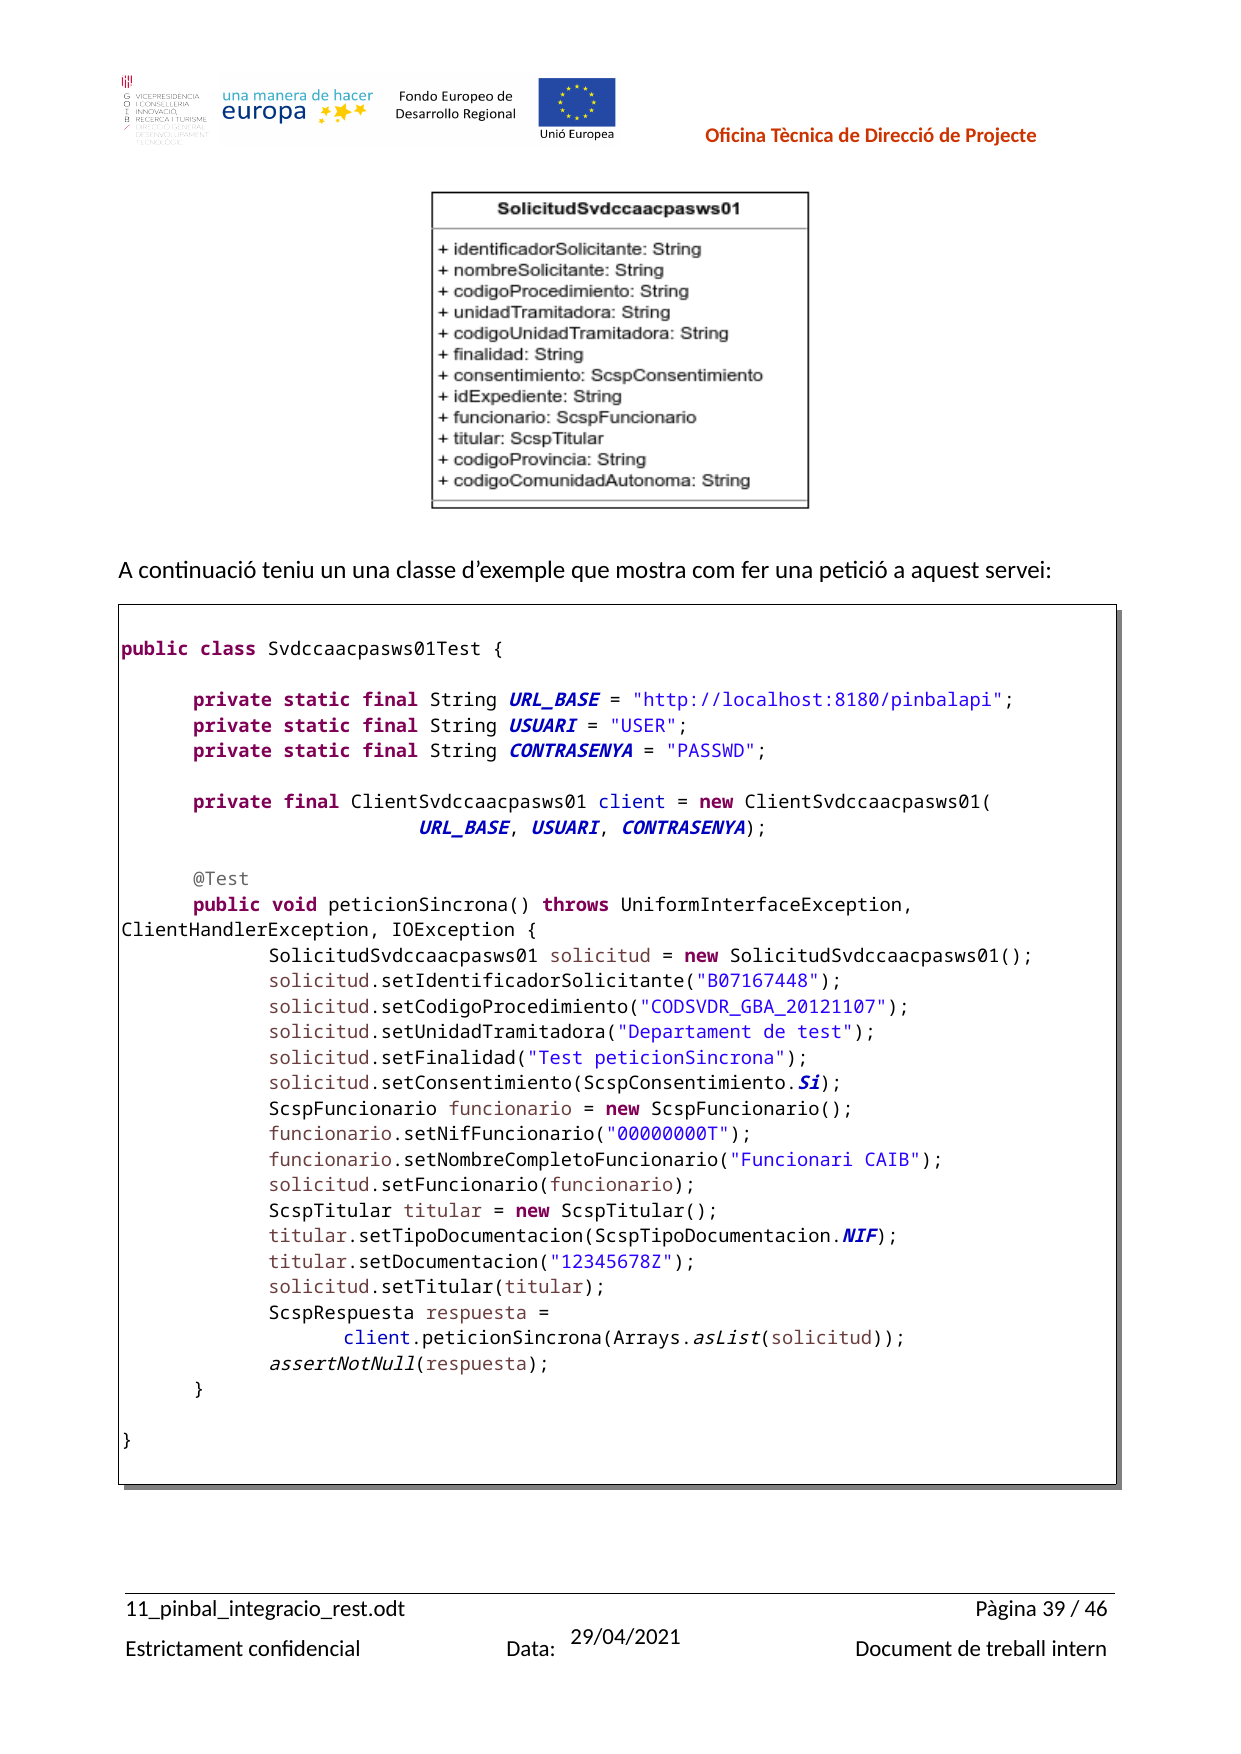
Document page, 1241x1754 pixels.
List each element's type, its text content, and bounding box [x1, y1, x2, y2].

text solicitud.setTitular(titular); [119, 1271, 1116, 1296]
text private static final String USUARI = "USER"; [119, 709, 1116, 735]
text solicitud.setUnidadTramitadora("Departament de test"); [119, 1015, 1116, 1041]
text public class Svdccaacpasws01Test { [119, 633, 1116, 661]
text ScspRespuesta respuesta = [119, 1296, 1116, 1322]
text titular.setDocumentacion("12345678Z"); [119, 1245, 1116, 1271]
text ScspFuncionario funcionario = new ScspFuncionario(); [119, 1092, 1116, 1117]
text private static final String URL_BASE = "http://localhost:8180/pinbalapi"; [119, 684, 1116, 709]
text private static final String CONTRASENYA = "PASSWD"; [119, 735, 1116, 763]
text solicitud.setFuncionario(funcionario); [119, 1168, 1116, 1194]
picture [118, 73, 213, 147]
text solicitud.setConsentimiento(ScspConsentimiento.Si); [119, 1066, 1116, 1092]
text solicitud.setCodigoProcedimiento("CODSVDR_GBA_20121107"); [119, 990, 1116, 1015]
text titular.setTipoDocumentacion(ScspTipoDocumentacion.NIF); [119, 1219, 1116, 1245]
text solicitud.setIdentificadorSolicitante("B07167448"); [119, 964, 1116, 990]
text SolicitudSvdccaacpasws01 solicitud = new SolicitudSvdccaacpasws01(); [119, 939, 1116, 964]
text ScspTitular titular = new ScspTitular(); [119, 1194, 1116, 1219]
text public void peticionSincrona() throws UniformInterfaceException, ClientHandlerException, IOException { [119, 888, 1116, 939]
text private final ClientSvdccaacpasws01 client = new ClientSvdccaacpasws01( [119, 786, 1116, 811]
text } [119, 1424, 1116, 1452]
text solicitud.setFinalidad("Test peticionSincrona"); [119, 1041, 1116, 1066]
text funcionario.setNifFuncionario("00000000T"); [119, 1117, 1116, 1143]
text assertNotNull(respuesta); [119, 1347, 1116, 1373]
text } [119, 1373, 1116, 1401]
text @Test [119, 862, 1116, 888]
picture [219, 73, 621, 147]
text client.peticionSincrona(Arrays.asList(solicitud)); [119, 1322, 1116, 1347]
picture [416, 177, 824, 536]
text URL_BASE, USUARI, CONTRASENYA); [119, 811, 1116, 840]
text A continuació teniu un una classe d’exemple que mostra com fer una petició a aquest servei: [118, 554, 1122, 585]
text funcionario.setNombreCompletoFuncionario("Funcionari CAIB"); [119, 1143, 1116, 1168]
